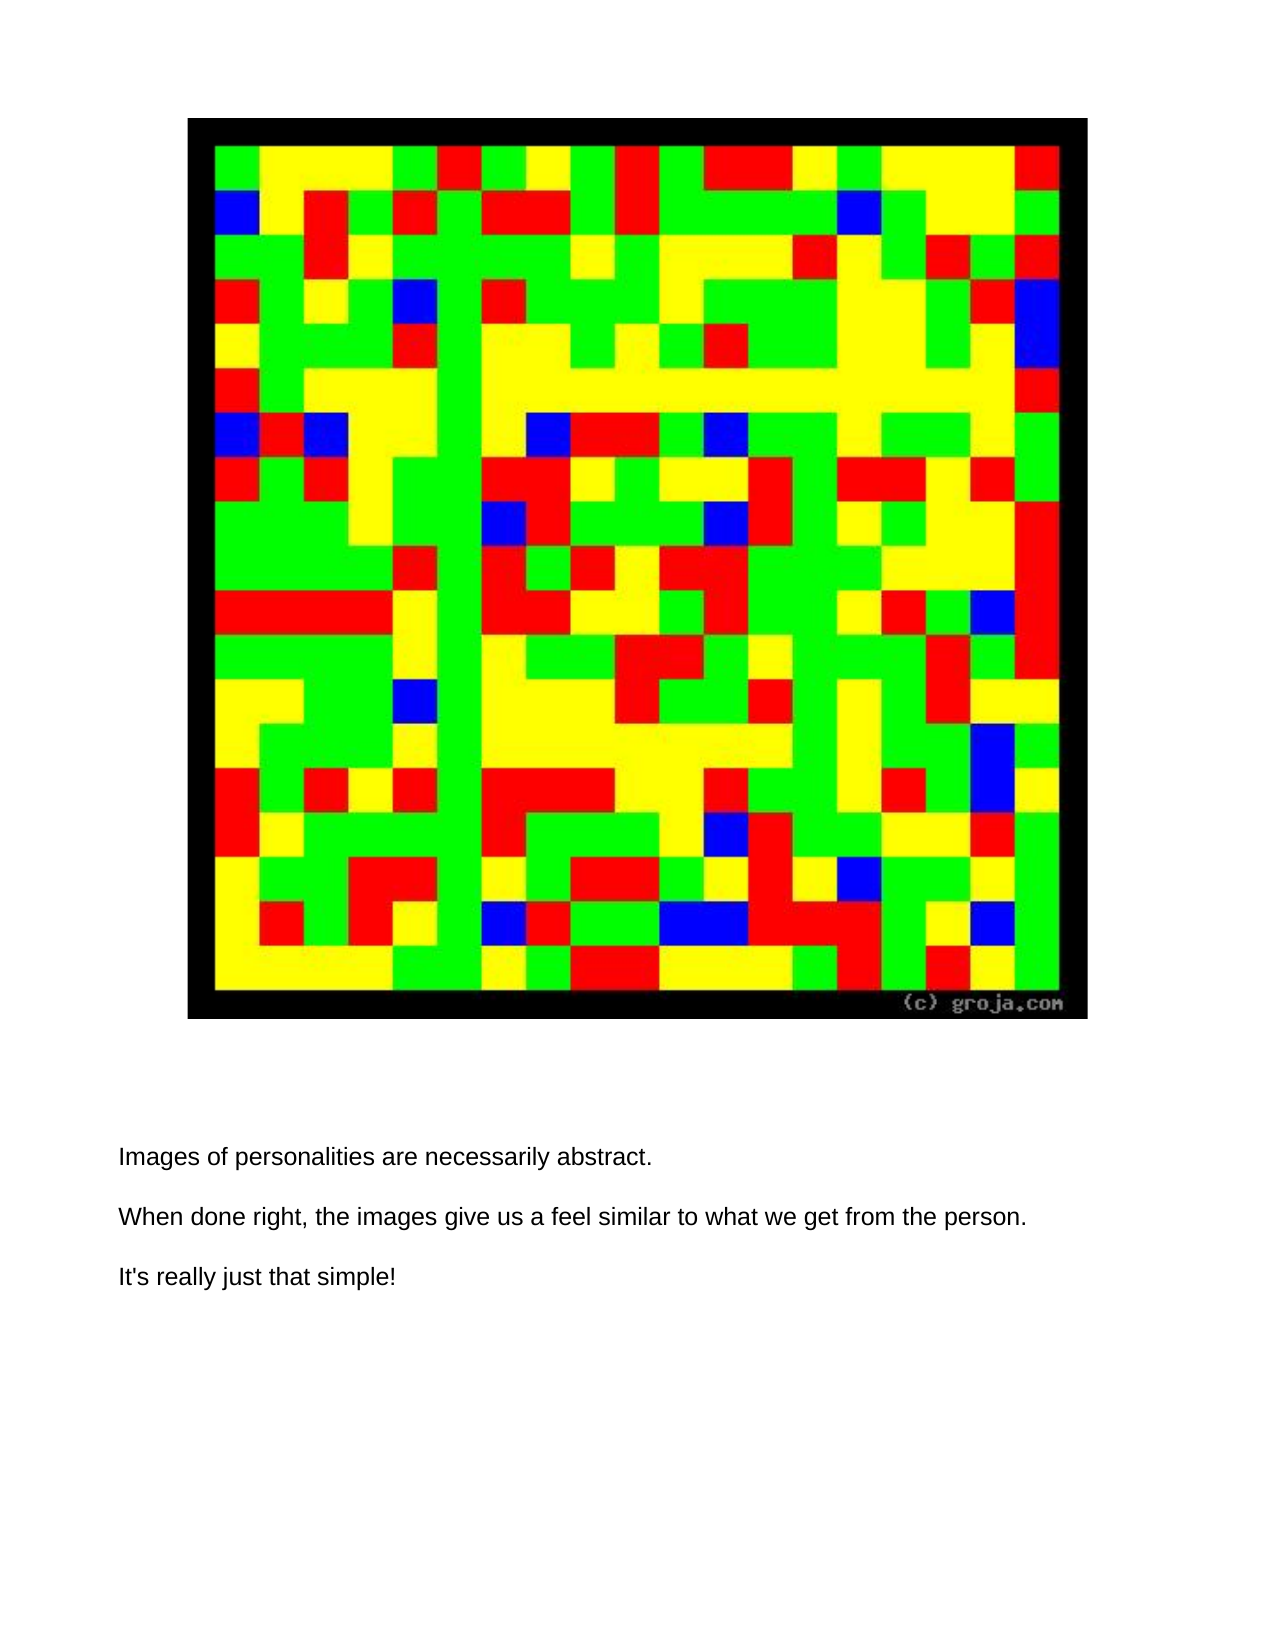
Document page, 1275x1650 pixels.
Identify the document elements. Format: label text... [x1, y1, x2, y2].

text Images of personalities are necessarily abstract. [118, 1142, 1157, 1171]
text It's really just that simple! [118, 1262, 1157, 1291]
text When done right, the images give us a feel similar to what we get from the person. [118, 1202, 1157, 1231]
picture [187, 118, 1088, 1019]
